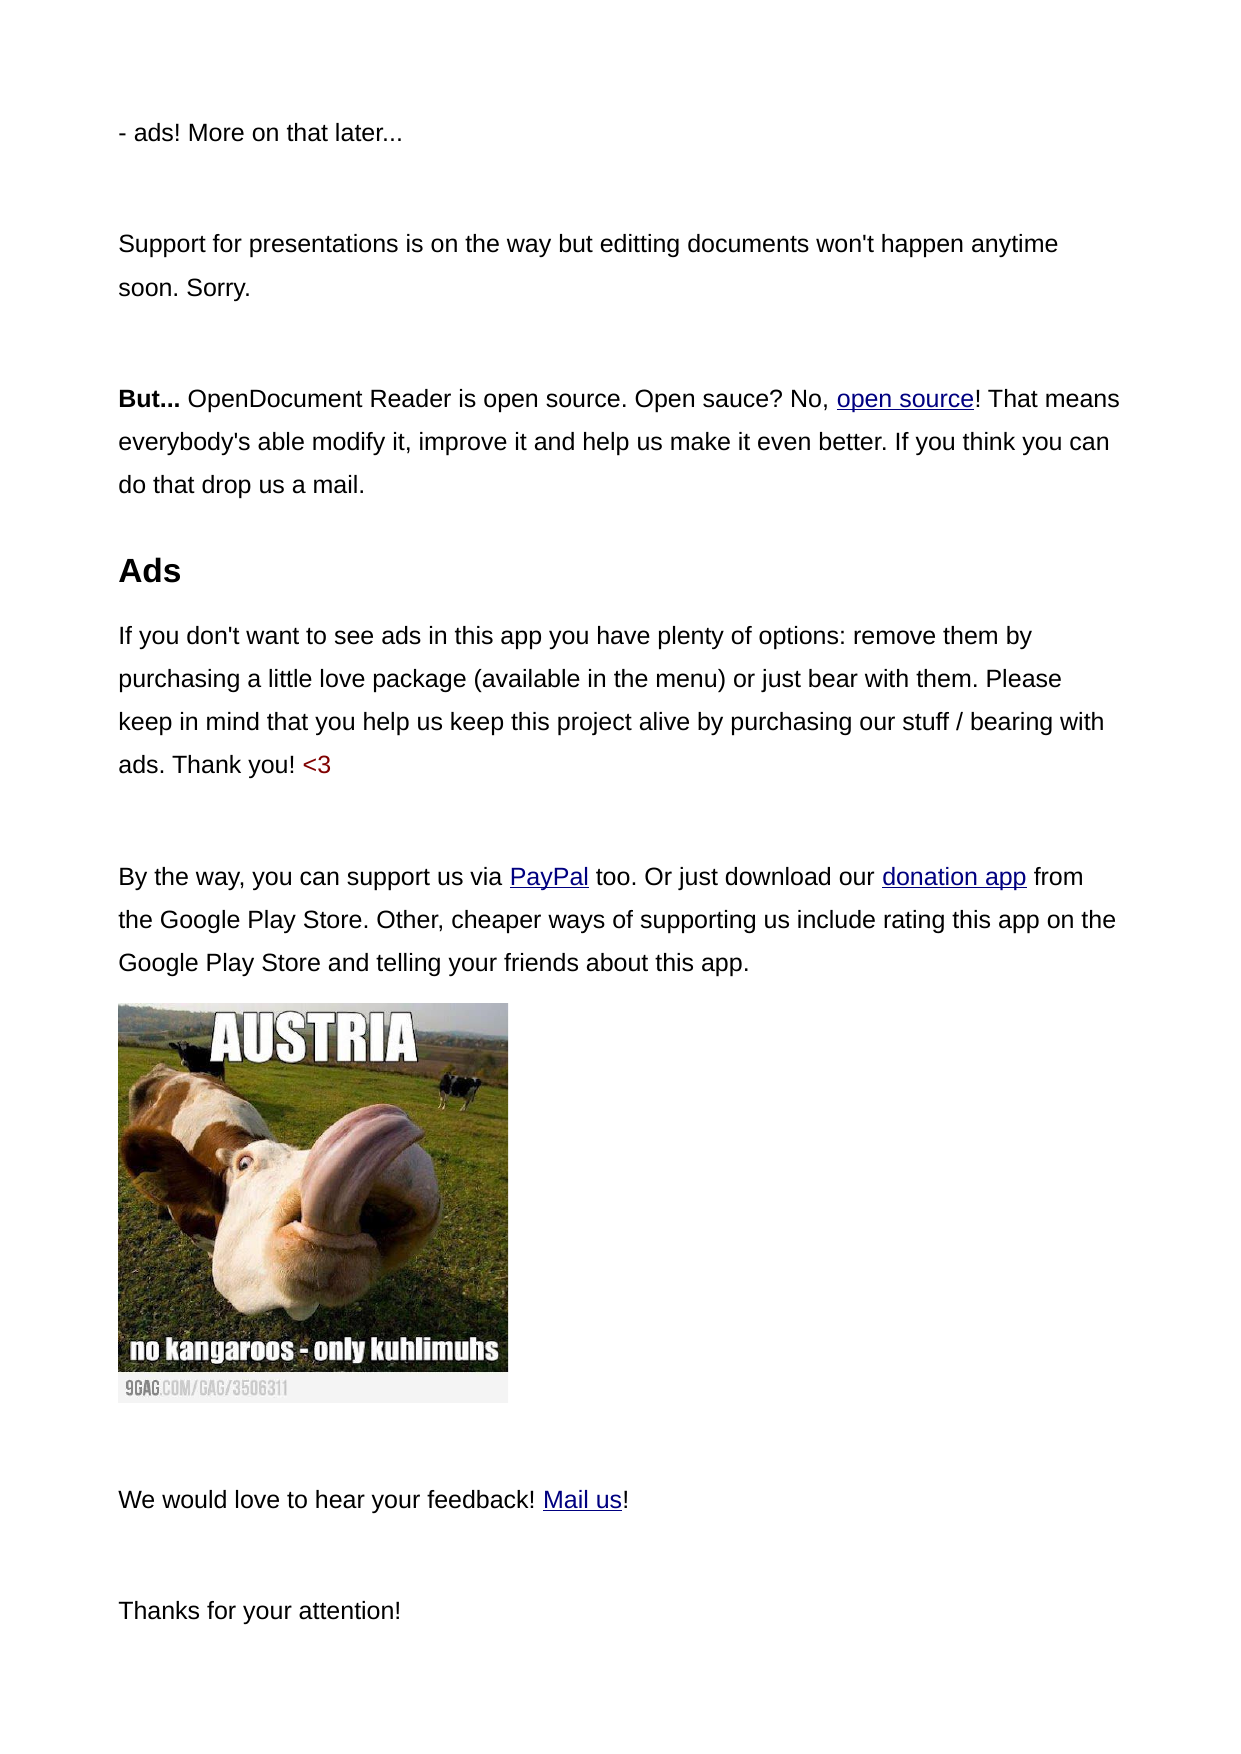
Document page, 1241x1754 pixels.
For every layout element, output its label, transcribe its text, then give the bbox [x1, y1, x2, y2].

text But... OpenDocument Reader is open source. Open sauce? No, open source! That means everybody's able modify it, improve it and help us make it even better. If you think you can do that drop us a mail. [118, 384, 1122, 499]
text - ads! More on that later... [118, 118, 1122, 147]
text By the way, you can support us via PayPal too. Or just download our donation app from the Google Play Store. Other, cheaper ways of supporting us include rating this app on the Google Play Store and telling your friends about this app. [118, 862, 1122, 977]
text If you don't want to see ads in this app you have plenty of options: remove them by purchasing a little love package (available in the menu) or just bear with them. Please keep in mind that you help us keep this project alive by purchasing our stuff / bearing with ads. Thank you! <3 [118, 621, 1122, 779]
text Thanks for your attention! [118, 1596, 1122, 1625]
subtitle Ads [118, 551, 1122, 589]
text Support for presentations is on the way but editting documents won't happen anytime soon. Sorry. [118, 229, 1122, 301]
text We would love to hear your feedback! Mail us! [118, 1485, 1122, 1514]
picture [118, 1003, 509, 1403]
